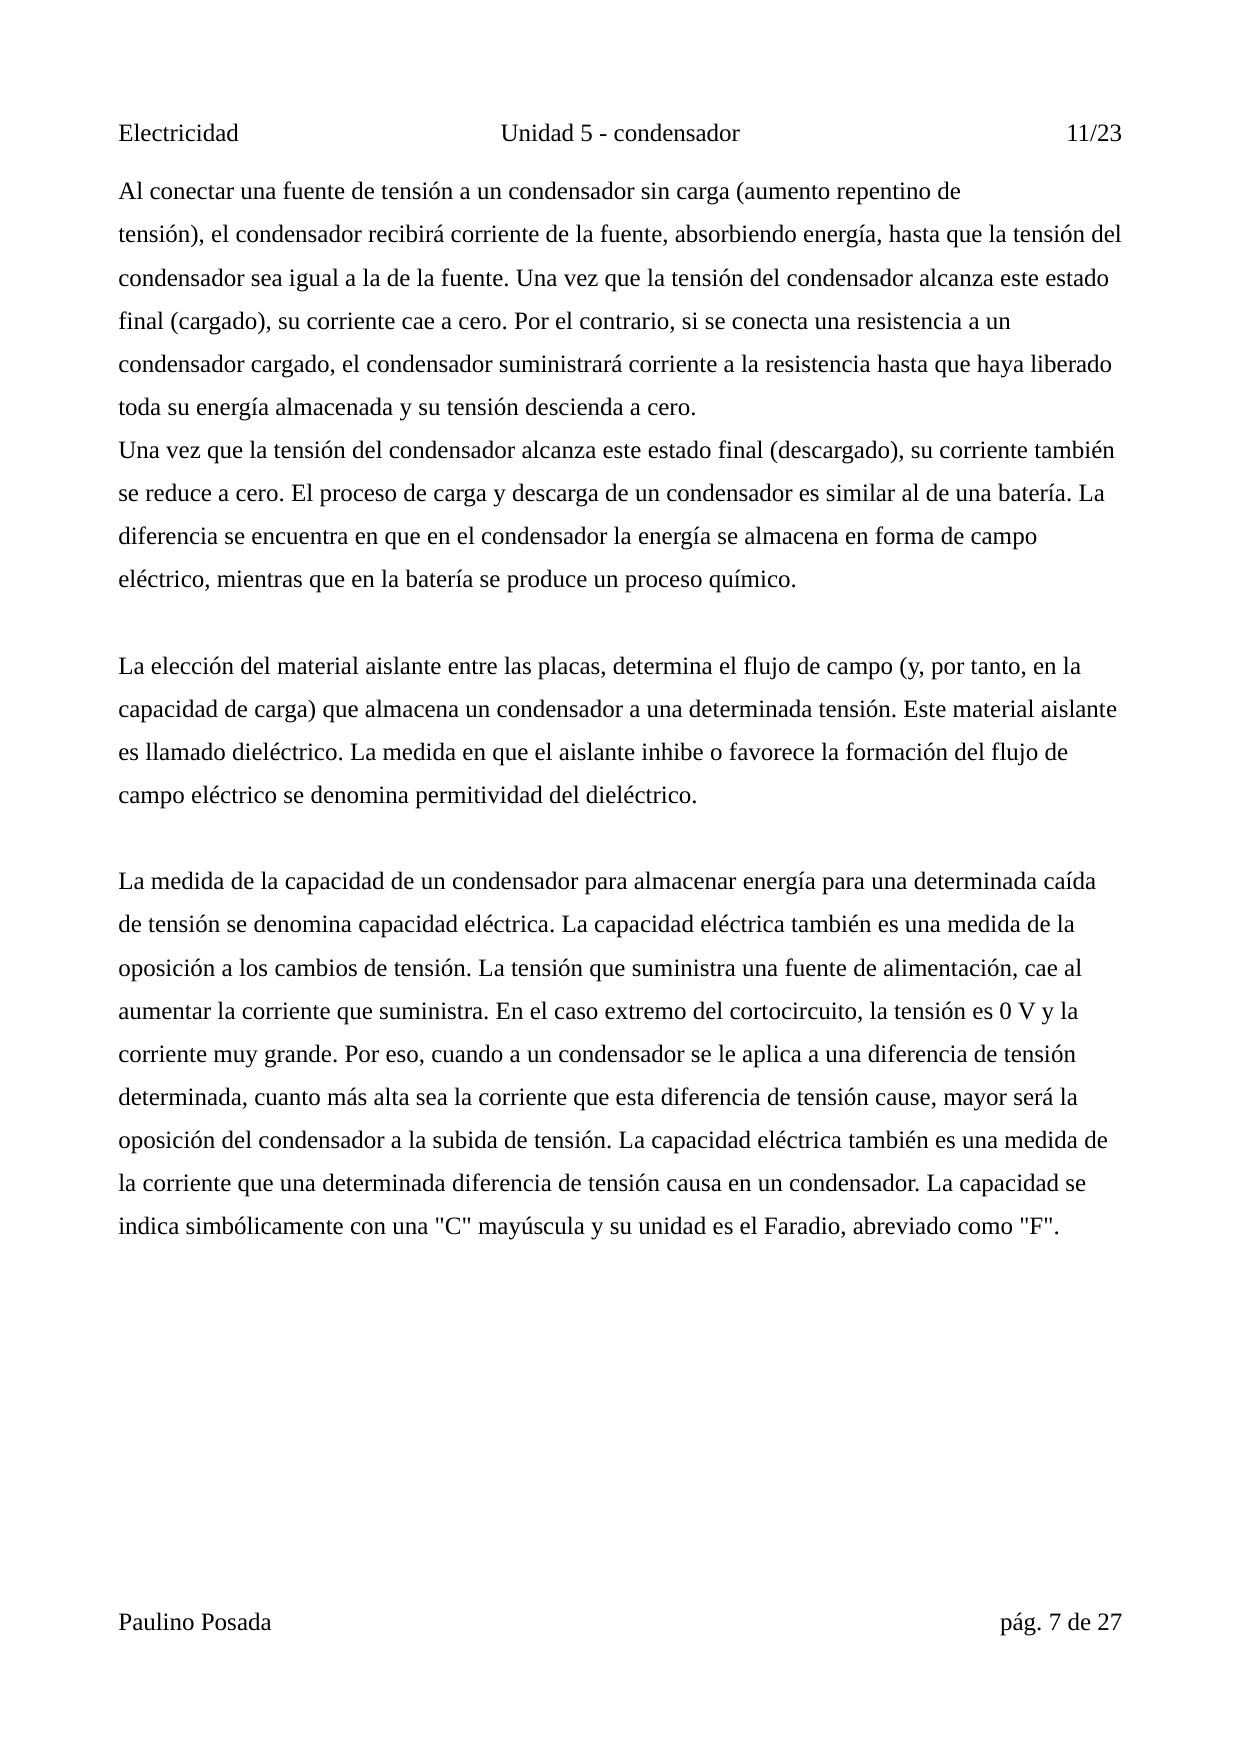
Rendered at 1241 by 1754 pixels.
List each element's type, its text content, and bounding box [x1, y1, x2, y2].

text Una vez que la tensión del condensador alcanza este estado final (descargado), su corriente también se reduce a cero. El proceso de carga y descarga de un condensador es similar al de una batería. La diferencia se encuentra en que en el condensador la energía se almacena en forma de campo eléctrico, mientras que en la batería se produce un proceso químico. [118, 435, 1122, 593]
text La elección del material aislante entre las placas, determina el flujo de campo (y, por tanto, en la capacidad de carga) que almacena un condensador a una determinada tensión. Este material aislante es llamado dieléctrico. La medida en que el aislante inhibe o favorece la formación del flujo de campo eléctrico se denomina permitividad del dieléctrico. [118, 651, 1122, 809]
text Al conectar una fuente de tensión a un condensador sin carga (aumento repentino de [118, 176, 1122, 205]
text tensión), el condensador recibirá corriente de la fuente, absorbiendo energía, hasta que la tensión del condensador sea igual a la de la fuente. Una vez que la tensión del condensador alcanza este estado final (cargado), su corriente cae a cero. Por el contrario, si se conecta una resistencia a un condensador cargado, el condensador suministrará corriente a la resistencia hasta que haya liberado toda su energía almacenada y su tensión descienda a cero. [118, 219, 1122, 421]
text La medida de la capacidad de un condensador para almacenar energía para una determinada caída de tensión se denomina capacidad eléctrica. La capacidad eléctrica también es una medida de la oposición a los cambios de tensión. La tensión que suministra una fuente de alimentación, cae al aumentar la corriente que suministra. En el caso extremo del cortocircuito, la tensión es 0 V y la corriente muy grande. Por eso, cuando a un condensador se le aplica a una diferencia de tensión determinada, cuanto más alta sea la corriente que esta diferencia de tensión cause, mayor será la oposición del condensador a la subida de tensión. La capacidad eléctrica también es una medida de la corriente que una determinada diferencia de tensión causa en un condensador. La capacidad se indica simbólicamente con una "C" mayúscula y su unidad es el Faradio, abreviado como "F". [118, 866, 1122, 1240]
